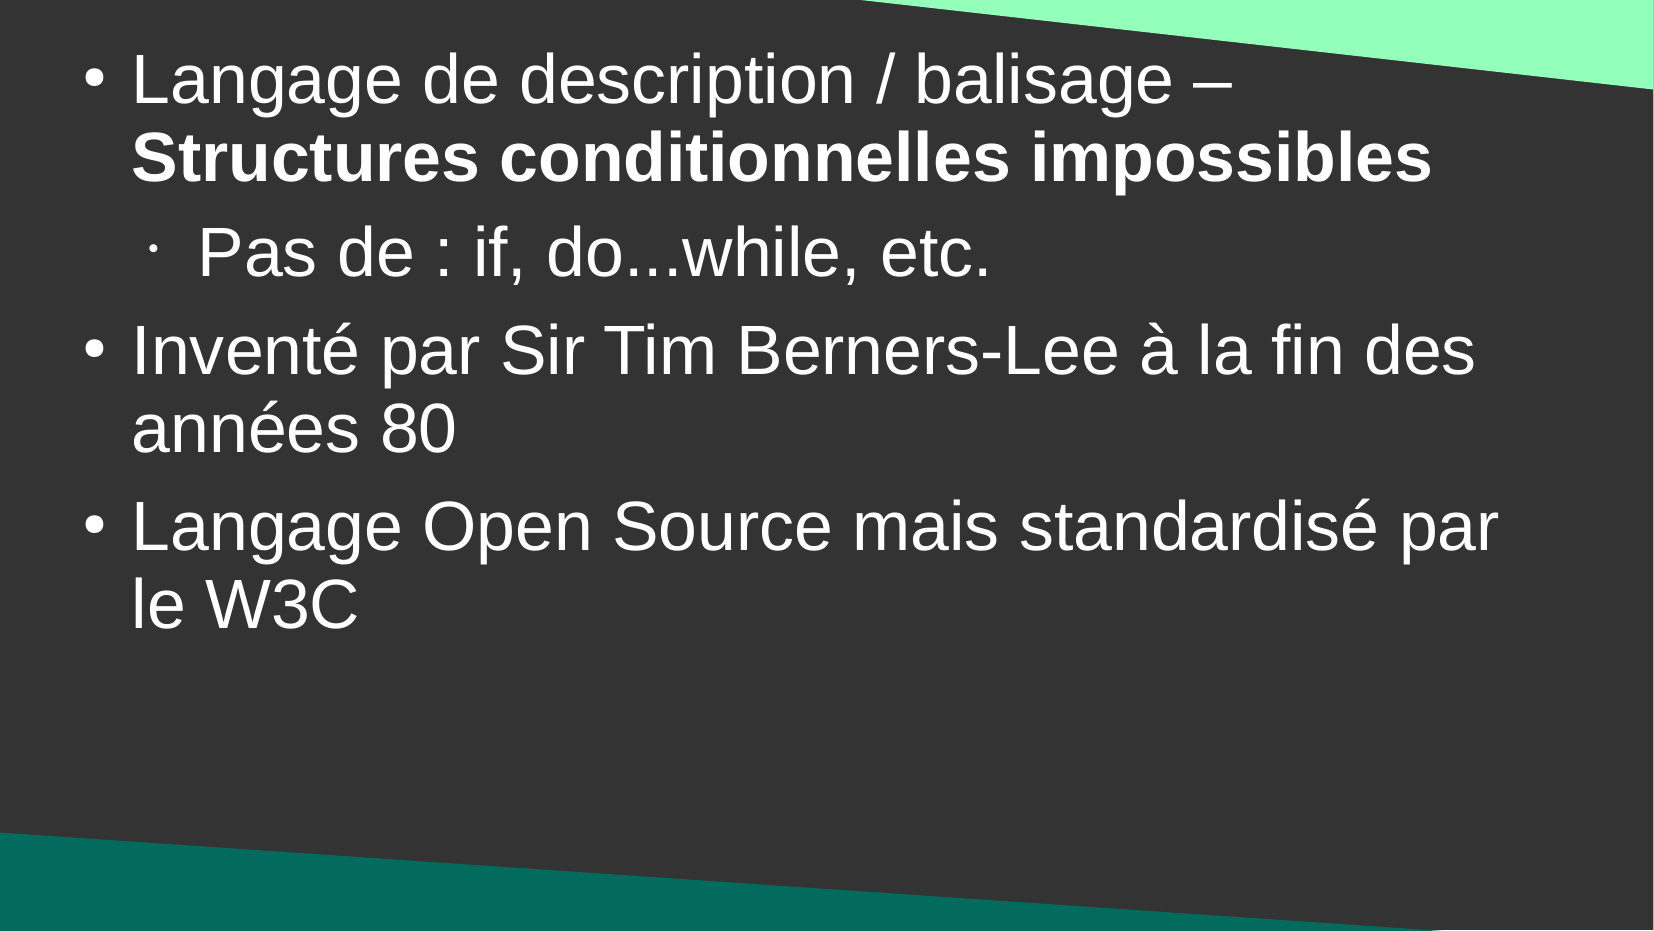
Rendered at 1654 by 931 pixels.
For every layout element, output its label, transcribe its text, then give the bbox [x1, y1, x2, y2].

text_box [860, 0, 1654, 90]
list Langage de description / balisage – Structures conditionnelles impossibles Pas de : if, do...while, etc. Inventé par Sir Tim Berners-Lee à la fin des années 80 Langage Open Source mais standardisé par le W3C [65, 40, 1554, 647]
